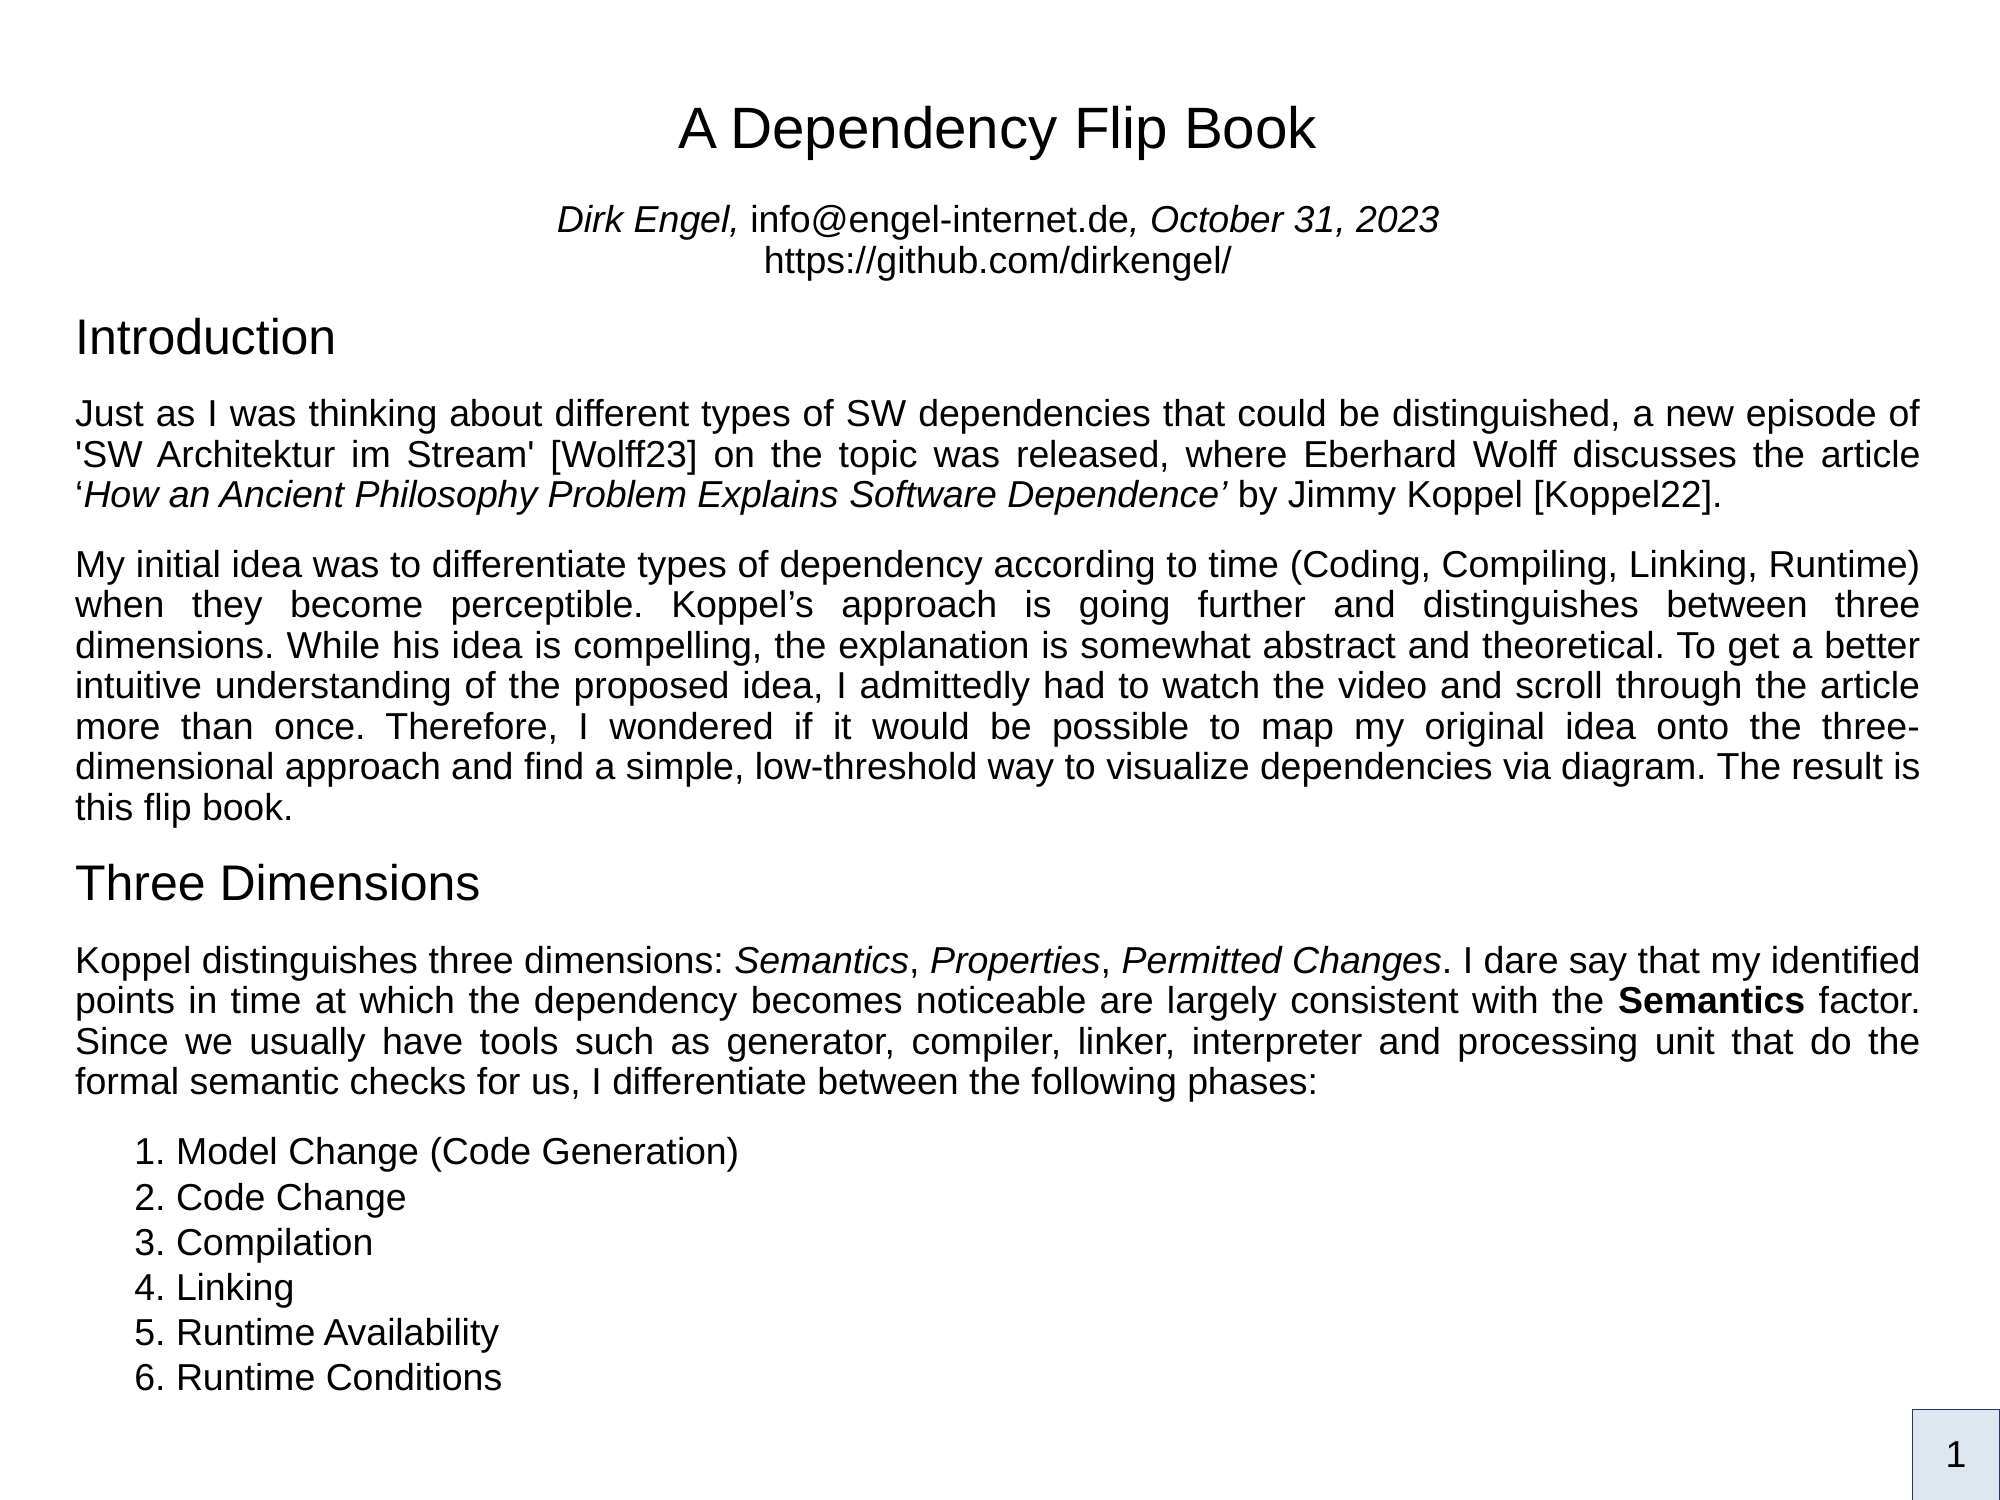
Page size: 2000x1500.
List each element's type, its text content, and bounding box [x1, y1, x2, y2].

text_box A Dependency Flip Book Dirk Engel, info@engel-internet.de, October 31, 2023 https://github.com/dirkengel/ Introduction Just as I was thinking about different types of SW dependencies that could be distinguished, a new episode of 'SW Architektur im Stream' [Wolff23] on the topic was released, where Eberhard Wolff discusses the article ‘How an Ancient Philosophy Problem Explains Software Dependence’ by Jimmy Koppel [Koppel22]. My initial idea was to differentiate types of dependency according to time (Coding, Compiling, Linking, Runtime) when they become perceptible. Koppel’s approach is going further and distinguishes between three dimensions. While his idea is compelling, the explanation is somewhat abstract and theoretical. To get a better intuitive understanding of the proposed idea, I admittedly had to watch the video and scroll through the article more than once. Therefore, I wondered if it would be possible to map my original idea onto the three-dimensional approach and find a simple, low-threshold way to visualize dependencies via diagram. The result is this flip book. Three Dimensions Koppel distinguishes three dimensions: Semantics, Properties, Permitted Changes. I dare say that my identified points in time at which the dependency becomes noticeable are largely consistent with the Semantics factor. Since we usually have tools such as generator, compiler, linker, interpreter and processing unit that do the formal semantic checks for us, I differentiate between the following phases: Model Change (Code Generation) Code Change Compilation Linking Runtime Availability Runtime Conditions [75, 90, 1921, 1403]
text_box 1 [1912, 1409, 2000, 1500]
